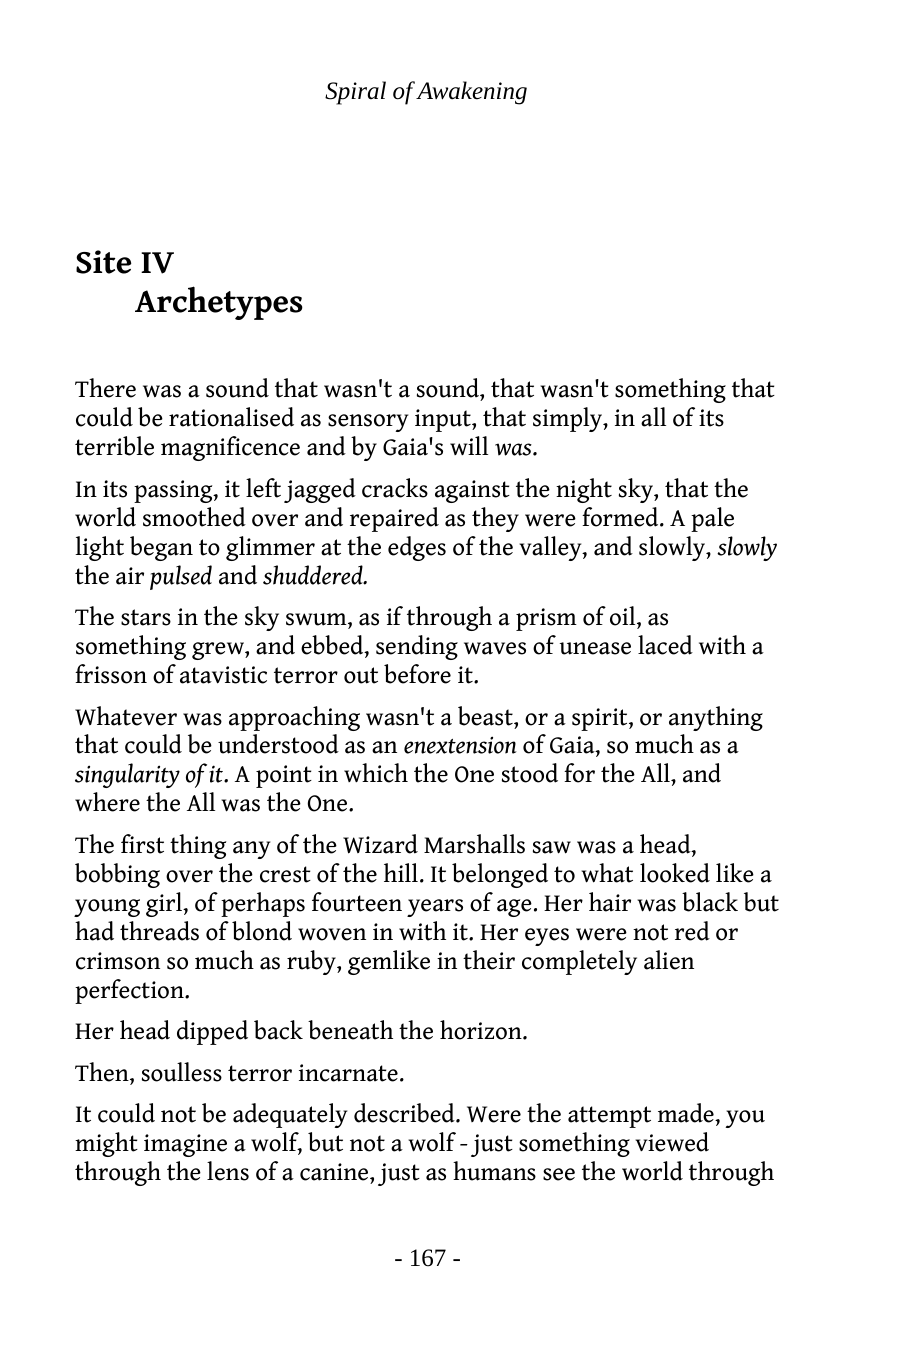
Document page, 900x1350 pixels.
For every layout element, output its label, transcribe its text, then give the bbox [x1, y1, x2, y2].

subtitle Site IV Archetypes [75, 244, 780, 322]
text There was a sound that wasn't a sound, that wasn't something that could be rationalised as sensory input, that simply, in all of its terrible magnificence and by Gaia's will was. [75, 376, 780, 463]
text The stars in the sky swum, as if through a prism of oil, as something grew, and ebbed, sending waves of unease laced with a frisson of atavistic terror out before it. [75, 604, 780, 691]
text The first thing any of the Wizard Marshalls saw was a head, bobbing over the crest of the hill. It belonged to what looked like a young girl, of perhaps fourteen years of age. Her hair was black but had threads of blond woven in with it. Her eyes were not red or crimson so much as ruby, gemlike in their completely alien perfection. [75, 831, 780, 1005]
text In its passing, it left jagged cracks against the night sky, that the world smoothed over and repaired as they were formed. A pale light began to glimmer at the edges of the valley, and slowly, slowly the air pulsed and shuddered. [75, 475, 780, 591]
text Her head dipped back beneath the horizon. [75, 1018, 780, 1047]
text Whatever was approaching wasn't a beast, or a spirit, or anything that could be understood as an enextension of Gaia, so much as a singularity of it. A point in which the One stood for the All, and where the All was the One. [75, 703, 780, 819]
text Then, soulless terror incarnate. [75, 1059, 780, 1088]
text It could not be adequately described. Were the attempt made, you might imagine a wolf, but not a wolf - just something viewed through the lens of a canine, just as humans see the world through [75, 1101, 780, 1187]
